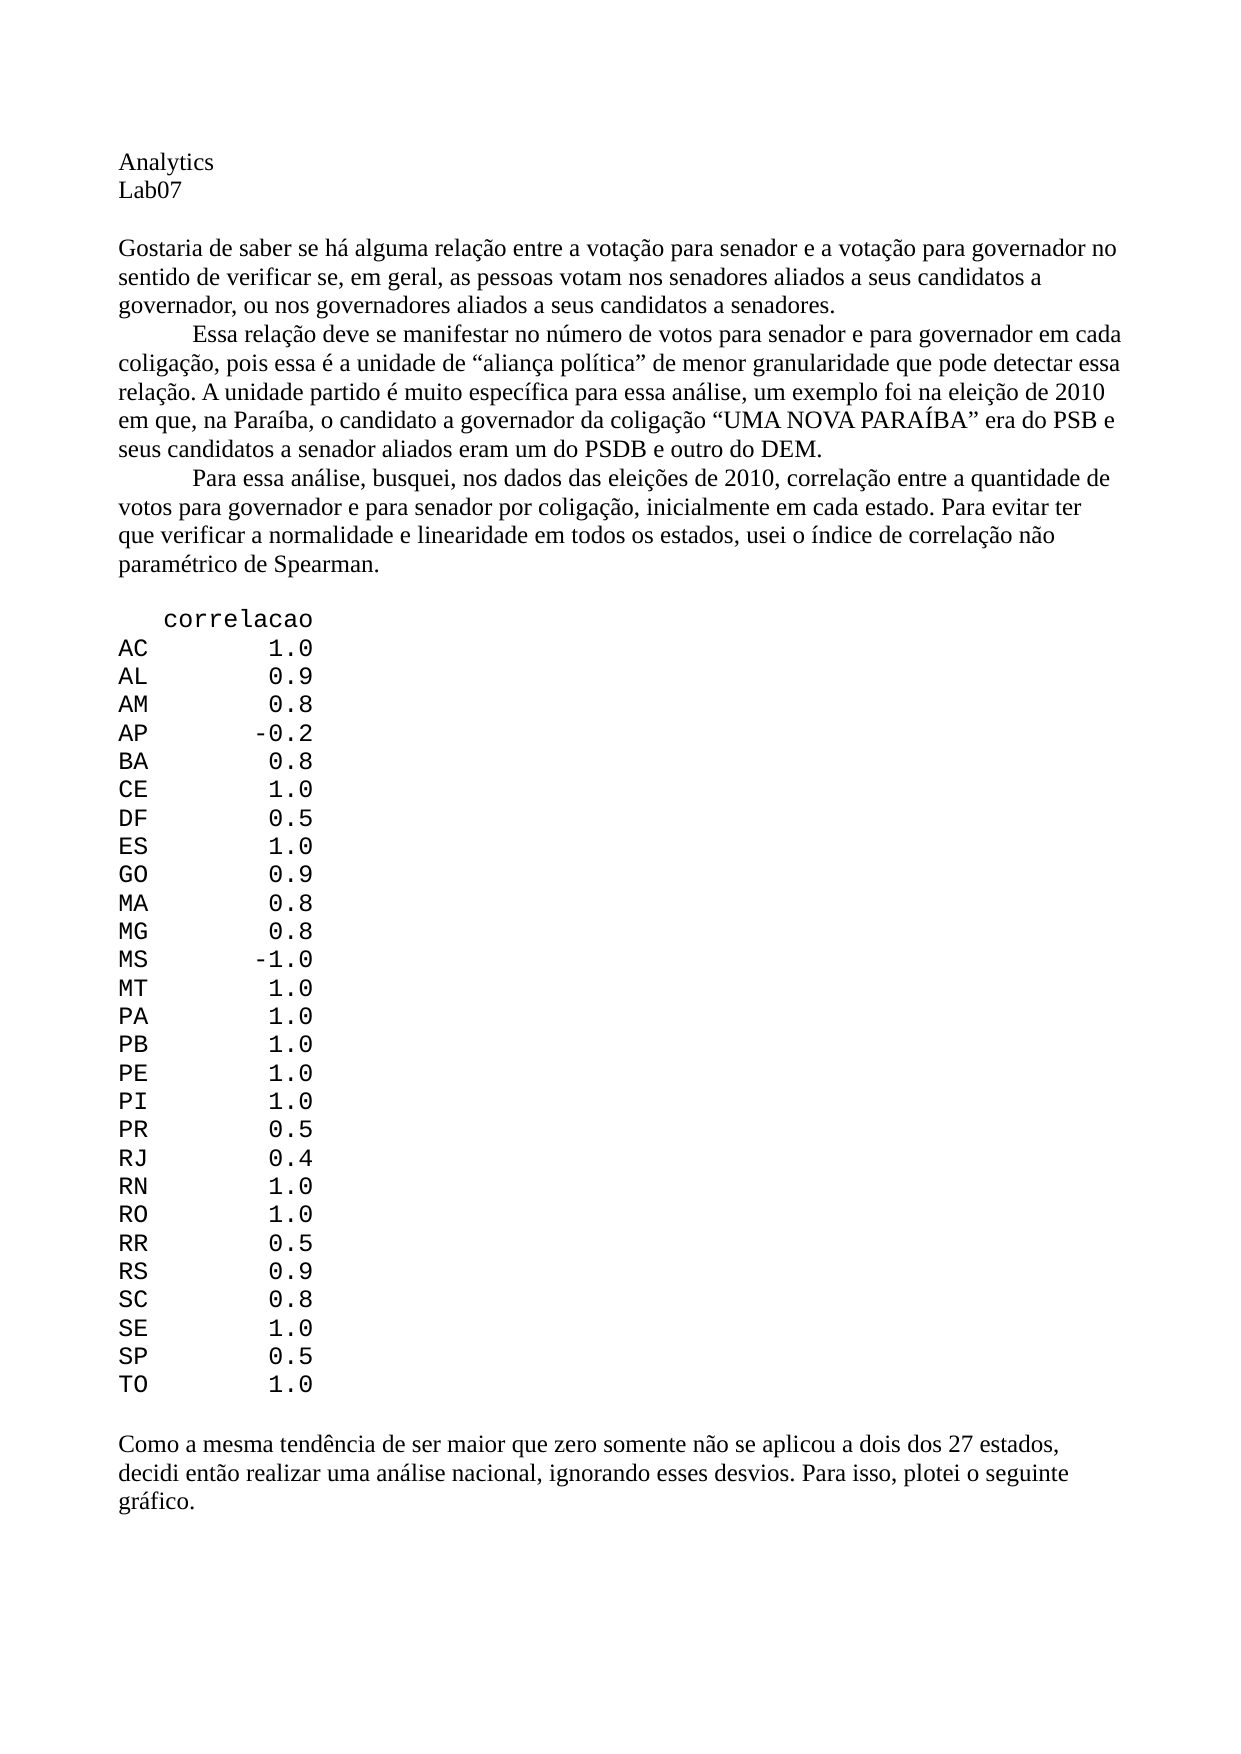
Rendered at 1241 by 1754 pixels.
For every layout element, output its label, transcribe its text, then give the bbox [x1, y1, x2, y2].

text RS 0.9 [118, 1258, 1122, 1287]
text AM 0.8 [118, 692, 1122, 720]
text Para essa análise, busquei, nos dados das eleições de 2010, correlação entre a quantidade de votos para governador e para senador por coligação, inicialmente em cada estado. Para evitar ter que verificar a normalidade e linearidade em todos os estados, usei o índice de correlação não paramétrico de Spearman. [118, 463, 1122, 578]
text RJ 0.4 [118, 1145, 1122, 1173]
text MG 0.8 [118, 918, 1122, 947]
text PA 1.0 [118, 1003, 1122, 1032]
text RR 0.5 [118, 1230, 1122, 1258]
text MS -1.0 [118, 947, 1122, 975]
text AL 0.9 [118, 663, 1122, 692]
text GO 0.9 [118, 862, 1122, 890]
text AC 1.0 [118, 635, 1122, 663]
text AP -0.2 [118, 720, 1122, 748]
text Como a mesma tendência de ser maior que zero somente não se aplicou a dois dos 27 estados, decidi então realizar uma análise nacional, ignorando esses desvios. Para isso, plotei o seguinte gráfico. [118, 1429, 1122, 1515]
text Essa relação deve se manifestar no número de votos para senador e para governador em cada coligação, pois essa é a unidade de “aliança política” de menor granularidade que pode detectar essa relação. A unidade partido é muito específica para essa análise, um exemplo foi na eleição de 2010 em que, na Paraíba, o candidato a governador da coligação “UMA NOVA PARAÍBA” era do PSB e seus candidatos a senador aliados eram um do PSDB e outro do DEM. [118, 319, 1122, 463]
text SC 0.8 [118, 1287, 1122, 1315]
text MT 1.0 [118, 975, 1122, 1003]
text CE 1.0 [118, 777, 1122, 805]
text DF 0.5 [118, 805, 1122, 833]
text PB 1.0 [118, 1032, 1122, 1060]
text PR 0.5 [118, 1117, 1122, 1145]
text PI 1.0 [118, 1088, 1122, 1117]
text SE 1.0 [118, 1315, 1122, 1343]
text RN 1.0 [118, 1173, 1122, 1202]
text Gostaria de saber se há alguma relação entre a votação para senador e a votação para governador no sentido de verificar se, em geral, as pessoas votam nos senadores aliados a seus candidatos a governador, ou nos governadores aliados a seus candidatos a senadores. [118, 233, 1122, 319]
text SP 0.5 [118, 1343, 1122, 1372]
text correlacao [118, 607, 1122, 635]
text RO 1.0 [118, 1202, 1122, 1230]
text PE 1.0 [118, 1060, 1122, 1088]
text BA 0.8 [118, 748, 1122, 777]
text Lab07 [118, 176, 1122, 204]
text MA 0.8 [118, 890, 1122, 918]
text Analytics [118, 147, 1122, 176]
text ES 1.0 [118, 833, 1122, 862]
text TO 1.0 [118, 1372, 1122, 1400]
